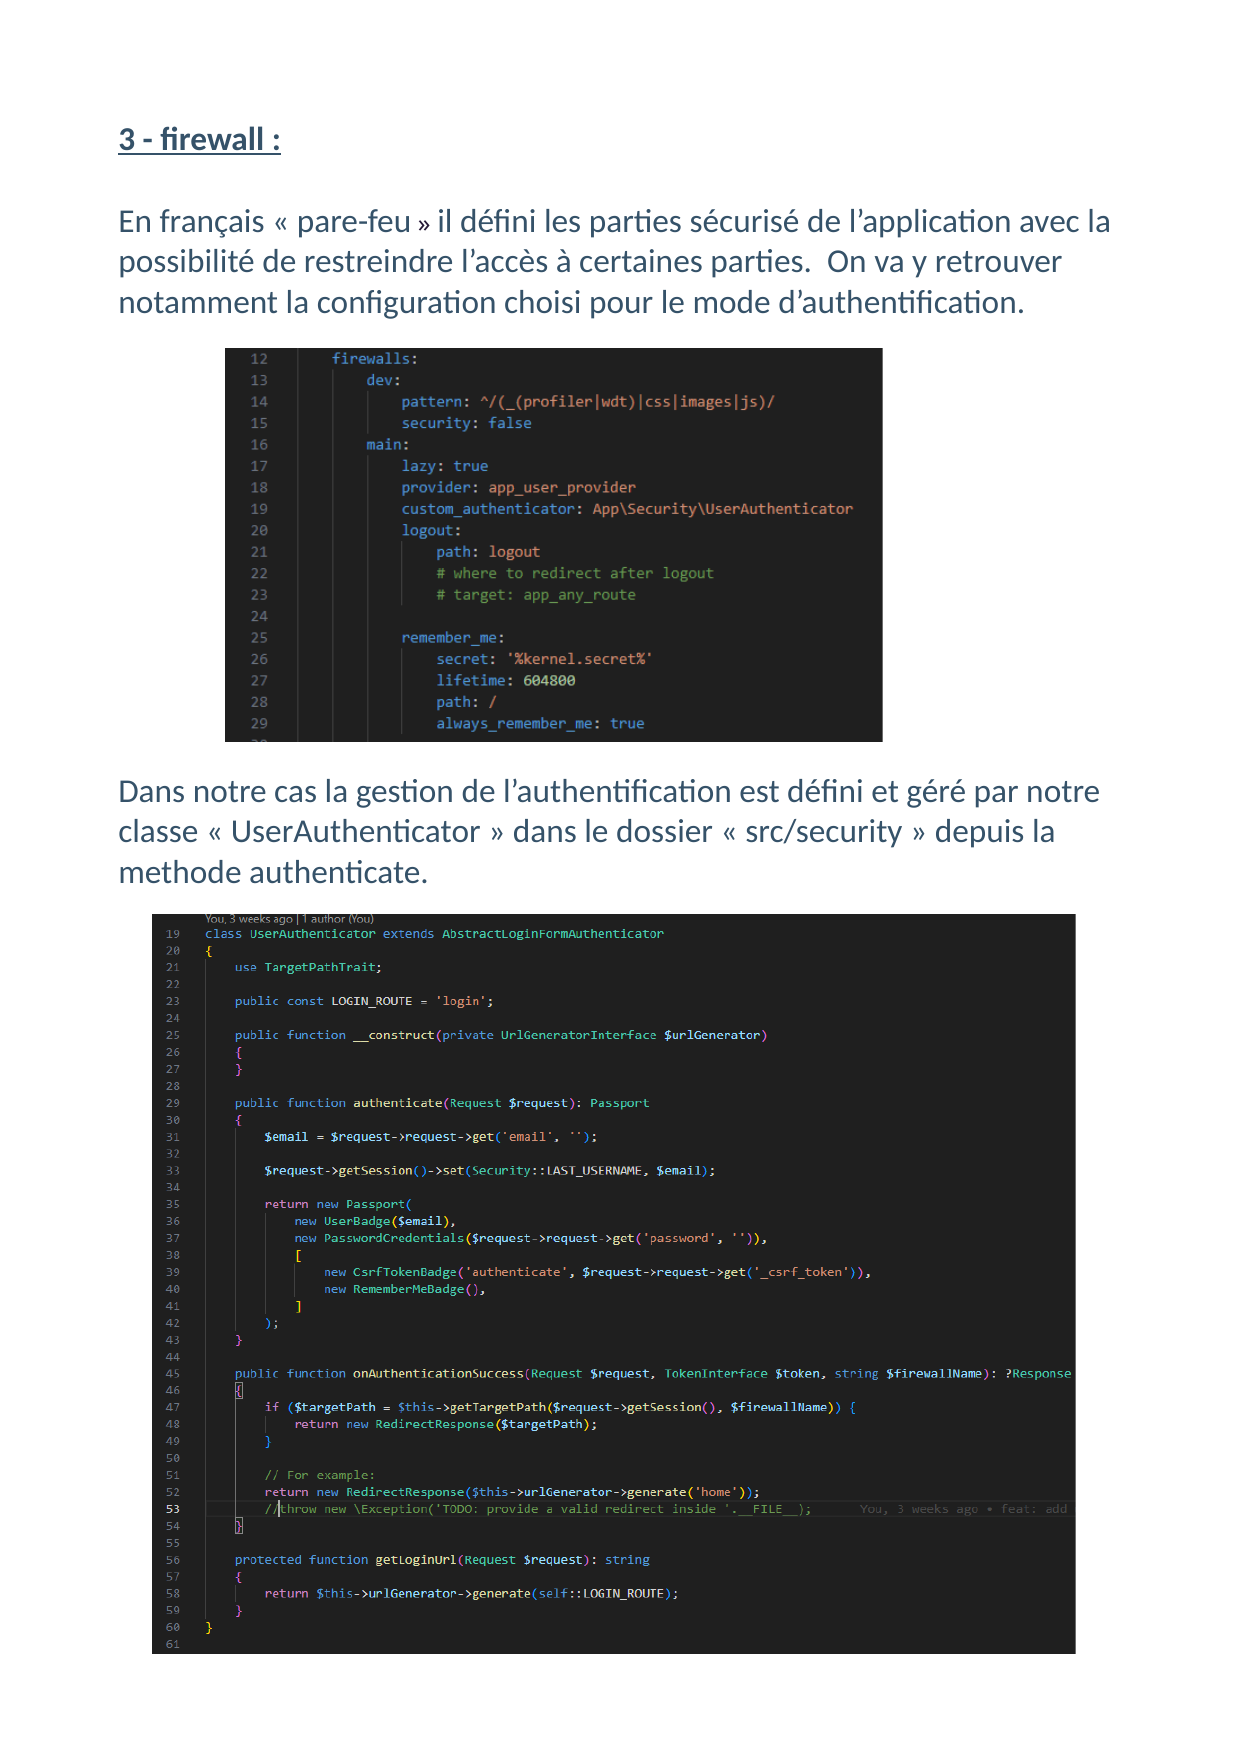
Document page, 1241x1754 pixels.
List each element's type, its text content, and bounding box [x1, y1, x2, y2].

picture [225, 348, 883, 742]
picture [152, 914, 1076, 1654]
text En français « pare-feu » il défini les parties sécurisé de l’application avec la possibilité de restreindre l’accès à certaines parties. On va y retrouver notamment la configuration choisi pour le mode d’authentification. [118, 199, 1122, 322]
text 3 - firewall : [118, 118, 1122, 159]
text Dans notre cas la gestion de l’authentification est défini et géré par notre classe « UserAuthenticator » dans le dossier « src/security » depuis la methode authenticate. [118, 770, 1122, 892]
